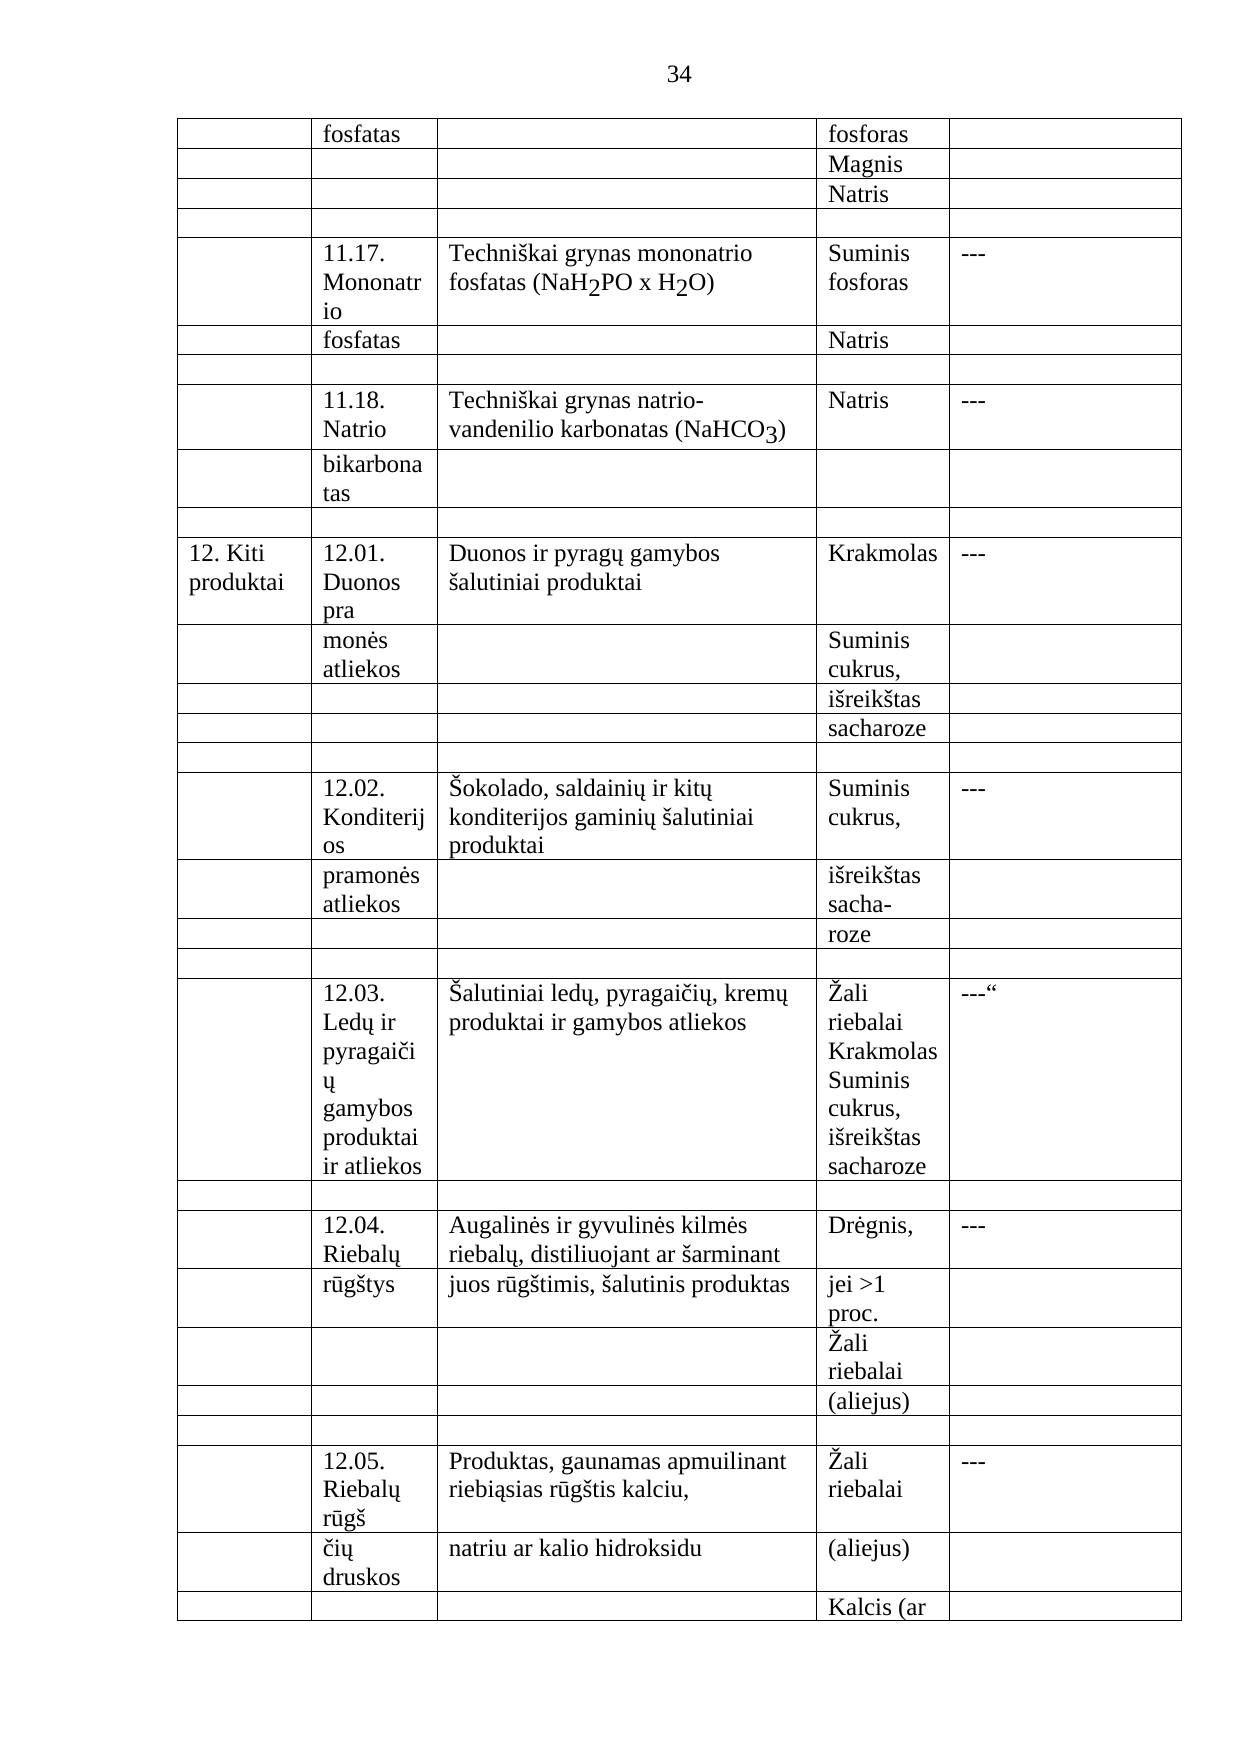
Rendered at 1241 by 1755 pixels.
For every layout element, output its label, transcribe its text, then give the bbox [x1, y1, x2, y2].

table_cell Šokolado, saldainių ir kitų konditerijos gaminių šalutiniai produktai [438, 773, 816, 859]
table_cell [178, 149, 311, 178]
table_cell 12. Kiti produktai [178, 538, 311, 624]
table_cell [438, 919, 816, 948]
table_cell [312, 149, 437, 178]
table_cell [950, 860, 1181, 918]
table_cell Produktas, gaunamas apmuilinant riebiąsias rūgštis kalciu, [438, 1446, 816, 1532]
table_cell [950, 1181, 1181, 1209]
table_cell 12.05. Riebalų rūgš [312, 1446, 437, 1532]
table_cell [178, 355, 311, 384]
table_cell [817, 209, 949, 237]
table_cell čių druskos [312, 1533, 437, 1591]
table_cell [178, 238, 311, 324]
table_cell [312, 179, 437, 207]
table_cell bikarbonatas [312, 450, 437, 507]
table_cell [312, 949, 437, 977]
table_cell [950, 119, 1181, 148]
table_cell [178, 508, 311, 537]
table_cell Suminis cukrus, [817, 773, 949, 859]
table_cell [950, 149, 1181, 178]
table_cell Augalinės ir gyvulinės kilmės riebalų, distiliuojant ar šarminant [438, 1211, 816, 1268]
table_cell [312, 1181, 437, 1209]
table_cell Magnis [817, 149, 949, 178]
table_cell [950, 625, 1181, 683]
table_cell monės atliekos [312, 625, 437, 683]
table_cell [438, 149, 816, 178]
table_cell [178, 119, 311, 148]
table_cell pramonės atliekos [312, 860, 437, 918]
table_cell --- [950, 1446, 1181, 1532]
table_cell [312, 743, 437, 772]
table_cell [950, 949, 1181, 977]
table_cell [312, 684, 437, 712]
table_cell [950, 919, 1181, 948]
table_cell --- [950, 773, 1181, 859]
table_cell 12.02. Konditerijos [312, 773, 437, 859]
table_cell [438, 209, 816, 237]
table_cell roze [817, 919, 949, 948]
table_cell [178, 773, 311, 859]
table_cell [950, 508, 1181, 537]
table_cell [438, 860, 816, 918]
table_cell (aliejus) [817, 1533, 949, 1591]
table_cell [438, 1416, 816, 1445]
table_cell [438, 684, 816, 712]
table_cell Drėgnis, [817, 1211, 949, 1268]
table_cell [438, 119, 816, 148]
table_cell [950, 1592, 1181, 1620]
table_cell [817, 450, 949, 507]
table_cell [438, 743, 816, 772]
table_cell [438, 450, 816, 507]
table_cell Techniškai grynas mononatrio fosfatas (NaH2PO x H2O) [438, 238, 816, 324]
table_cell [950, 1328, 1181, 1385]
table_cell [817, 355, 949, 384]
table_cell [438, 508, 816, 537]
table_cell [950, 355, 1181, 384]
table_cell [178, 1533, 311, 1591]
table_cell Kalcis (ar [817, 1592, 949, 1620]
table_cell fosforas [817, 119, 949, 148]
table_cell [950, 1386, 1181, 1415]
table_cell 12.04. Riebalų [312, 1211, 437, 1268]
table_cell Žali riebalai Krakmolas Suminis cukrus, išreikštas sacharoze [817, 979, 949, 1180]
table_cell [950, 714, 1181, 742]
table_cell [178, 684, 311, 712]
table_cell [178, 860, 311, 918]
table_cell [312, 1328, 437, 1385]
table_cell Žali riebalai [817, 1446, 949, 1532]
table_cell [817, 1416, 949, 1445]
table_cell Suminis fosforas [817, 238, 949, 324]
table_cell Duonos ir pyragų gamybos šalutiniai produktai [438, 538, 816, 624]
table_cell [178, 179, 311, 207]
table_cell --- [950, 385, 1181, 448]
table_cell 11.18. Natrio [312, 385, 437, 448]
table_cell [178, 1211, 311, 1268]
table_cell [817, 949, 949, 977]
table_cell [438, 625, 816, 683]
table_cell Techniškai grynas natrio-vandenilio karbonatas (NaHCO3) [438, 385, 816, 448]
table_cell [178, 919, 311, 948]
table_cell [817, 743, 949, 772]
table_cell [312, 355, 437, 384]
table_cell jei >1 proc. [817, 1269, 949, 1327]
table_cell [950, 684, 1181, 712]
table_cell [178, 209, 311, 237]
table_cell [178, 979, 311, 1180]
table_cell [312, 1416, 437, 1445]
table_cell išreikštas sacha- [817, 860, 949, 918]
table_cell Žali riebalai [817, 1328, 949, 1385]
table_cell Šalutiniai ledų, pyragaičių, kremų produktai ir gamybos atliekos [438, 979, 816, 1180]
table_cell Natris [817, 385, 949, 448]
table_cell Suminis cukrus, [817, 625, 949, 683]
table_cell [950, 1533, 1181, 1591]
table_cell [438, 355, 816, 384]
table_cell [178, 385, 311, 448]
table_cell fosfatas [312, 326, 437, 354]
table_cell [817, 508, 949, 537]
table_cell sacharoze [817, 714, 949, 742]
table_cell [178, 326, 311, 354]
table_cell [438, 714, 816, 742]
table_cell [312, 508, 437, 537]
table_cell [438, 326, 816, 354]
table_cell [950, 743, 1181, 772]
table_cell [312, 209, 437, 237]
table_cell [178, 1592, 311, 1620]
table_cell [178, 743, 311, 772]
table_cell [178, 1181, 311, 1209]
table_cell [438, 179, 816, 207]
table_cell Natris [817, 326, 949, 354]
table_cell [312, 714, 437, 742]
table_cell [438, 1328, 816, 1385]
table_cell išreikštas [817, 684, 949, 712]
table_cell (aliejus) [817, 1386, 949, 1415]
table_cell [178, 1416, 311, 1445]
table_cell [312, 1386, 437, 1415]
table_cell [178, 1386, 311, 1415]
table_cell fosfatas [312, 119, 437, 148]
table_cell [438, 1386, 816, 1415]
table_cell [950, 1416, 1181, 1445]
table_cell 11.17. Mononatrio [312, 238, 437, 324]
table_cell [817, 1181, 949, 1209]
table_cell [178, 1446, 311, 1532]
table_cell --- [950, 538, 1181, 624]
table_cell [950, 326, 1181, 354]
table_cell [950, 209, 1181, 237]
table_cell [438, 1181, 816, 1209]
table_cell ---“ [950, 979, 1181, 1180]
table_cell --- [950, 238, 1181, 324]
table_cell [950, 1269, 1181, 1327]
table_cell [312, 919, 437, 948]
table_cell [178, 450, 311, 507]
table_cell [950, 179, 1181, 207]
table_cell [438, 1592, 816, 1620]
table_cell [438, 949, 816, 977]
table_cell [950, 450, 1181, 507]
table_cell rūgštys [312, 1269, 437, 1327]
table_cell [178, 949, 311, 977]
table_cell --- [950, 1211, 1181, 1268]
table_cell Natris [817, 179, 949, 207]
table_cell 12.03. Ledų ir pyragaičių gamybos produktai ir atliekos [312, 979, 437, 1180]
table_cell Krakmolas [817, 538, 949, 624]
table_cell 12.01. Duonos pra [312, 538, 437, 624]
table_cell natriu ar kalio hidroksidu [438, 1533, 816, 1591]
table_cell [178, 714, 311, 742]
table_cell [178, 1328, 311, 1385]
table_cell juos rūgštimis, šalutinis produktas [438, 1269, 816, 1327]
table_cell [178, 625, 311, 683]
table_cell [312, 1592, 437, 1620]
table_cell [178, 1269, 311, 1327]
